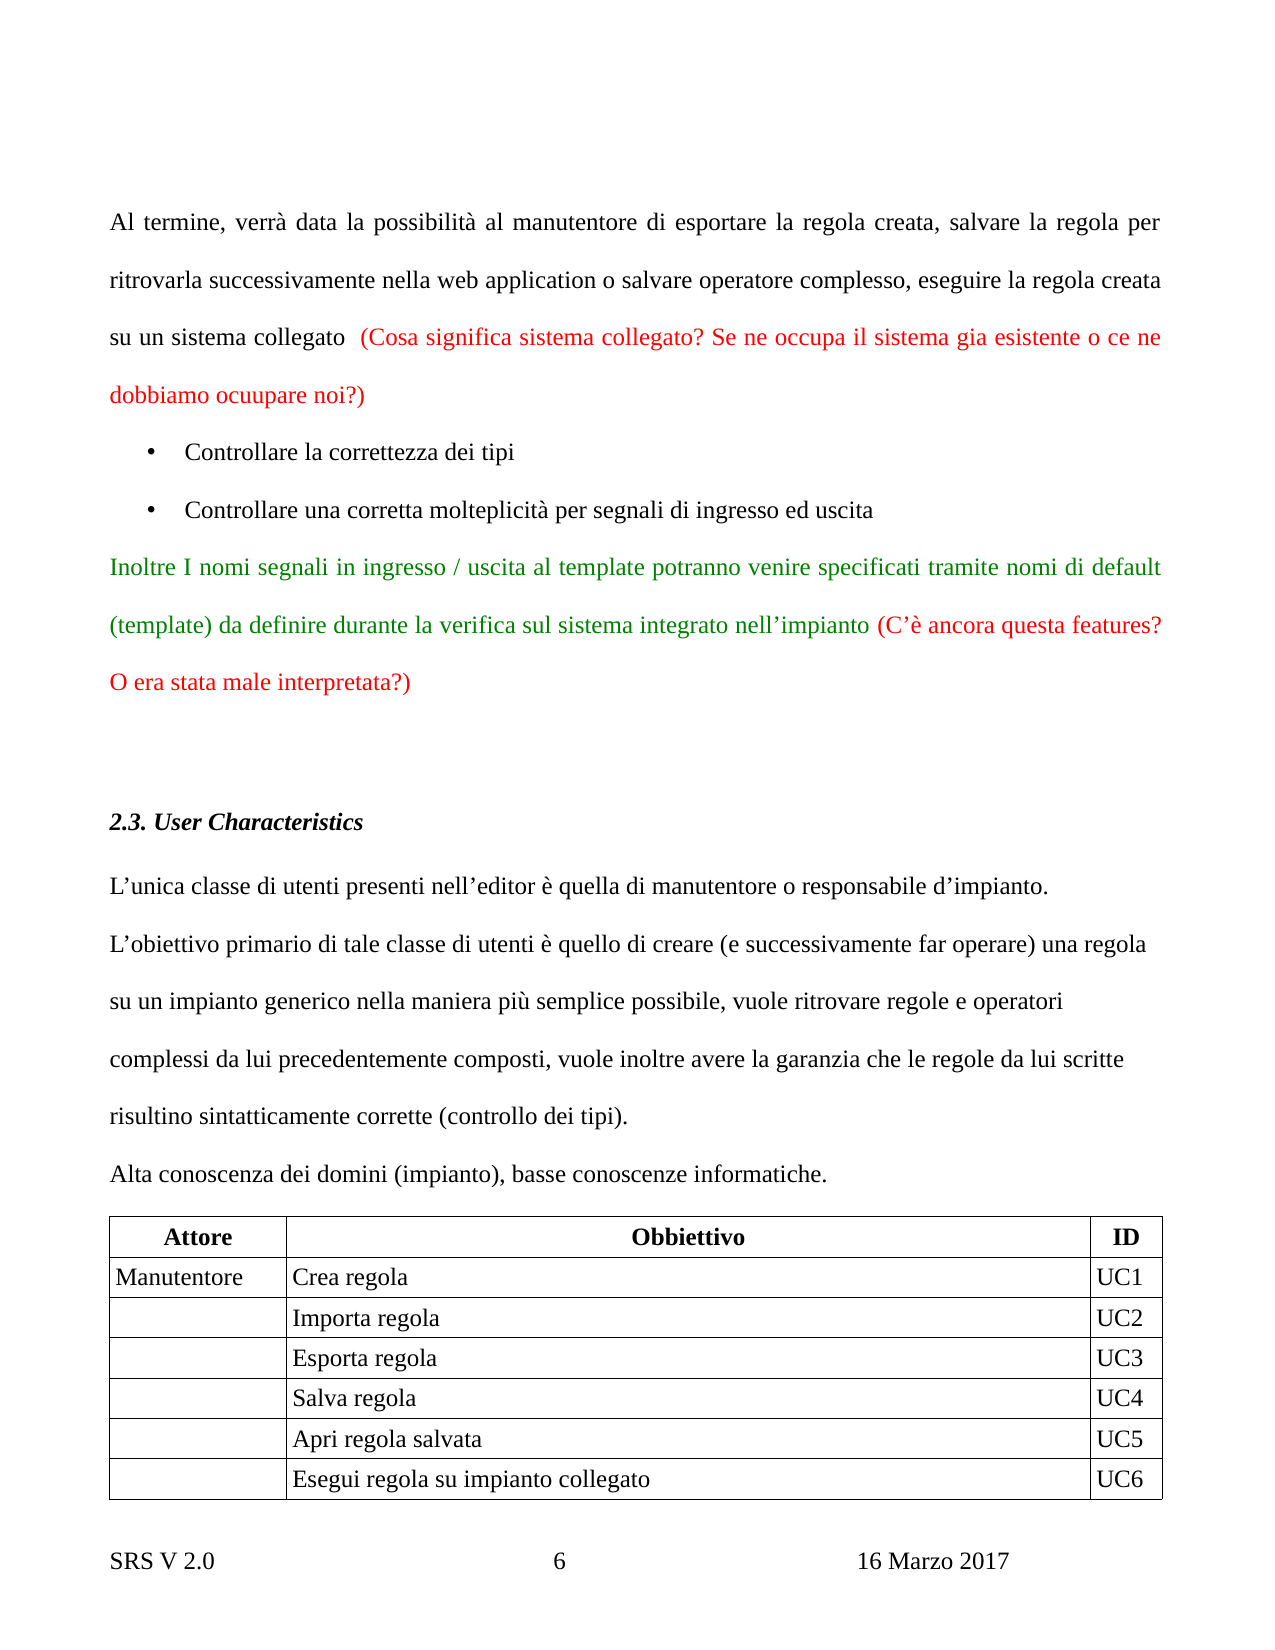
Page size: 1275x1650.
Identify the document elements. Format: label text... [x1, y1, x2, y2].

table_cell [110, 1379, 286, 1418]
list Controllare una corretta molteplicità per segnali di ingresso ed uscita [147, 495, 1162, 524]
table_cell UC6 [1091, 1459, 1162, 1498]
table_cell Apri regola salvata [287, 1419, 1090, 1458]
table_cell UC3 [1091, 1338, 1162, 1377]
table_header ID [1091, 1217, 1162, 1257]
table_cell Salva regola [287, 1379, 1090, 1418]
table_cell UC2 [1091, 1298, 1162, 1337]
text L’obiettivo primario di tale classe di utenti è quello di creare (e successivamente far operare) una regola su un impianto generico nella maniera più semplice possibile, vuole ritrovare regole e operatori complessi da lui precedentemente composti, vuole inoltre avere la garanzia che le regole da lui scritte risultino sintatticamente corrette (controllo dei tipi). [109, 929, 1162, 1130]
table_cell Importa regola [287, 1298, 1090, 1337]
table_cell UC5 [1091, 1419, 1162, 1458]
text Al termine, verrà data la possibilità al manutentore di esportare la regola creata, salvare la regola per ritrovarla successivamente nella web application o salvare operatore complesso, eseguire la regola creata su un sistema collegato (Cosa significa sistema collegato? Se ne occupa il sistema gia esistente o ce ne dobbiamo ocuupare noi?) [109, 207, 1162, 409]
text L’unica classe di utenti presenti nell’editor è quella di manutentore o responsabile d’impianto. [109, 871, 1162, 900]
table_header Obbiettivo [287, 1217, 1090, 1257]
table_cell Manutentore [110, 1258, 286, 1297]
table_cell [110, 1419, 286, 1458]
text Alta conoscenza dei domini (impianto), basse conoscenze informatiche. [109, 1159, 1162, 1187]
table_cell Esegui regola su impianto collegato [287, 1459, 1090, 1498]
list Controllare la correttezza dei tipi [147, 437, 1162, 466]
table_cell [110, 1298, 286, 1337]
table_cell UC4 [1091, 1379, 1162, 1418]
table_cell Crea regola [287, 1258, 1090, 1297]
table_header Attore [110, 1217, 286, 1257]
table_cell UC1 [1091, 1258, 1162, 1297]
table_cell Esporta regola [287, 1338, 1090, 1377]
subtitle 2.3. User Characteristics [109, 807, 1162, 836]
table_cell [110, 1338, 286, 1377]
text Inoltre I nomi segnali in ingresso / uscita al template potranno venire specificati tramite nomi di default (template) da definire durante la verifica sul sistema integrato nell’impianto (C’è ancora questa features? O era stata male interpretata?) [109, 552, 1162, 696]
table_cell [110, 1459, 286, 1498]
